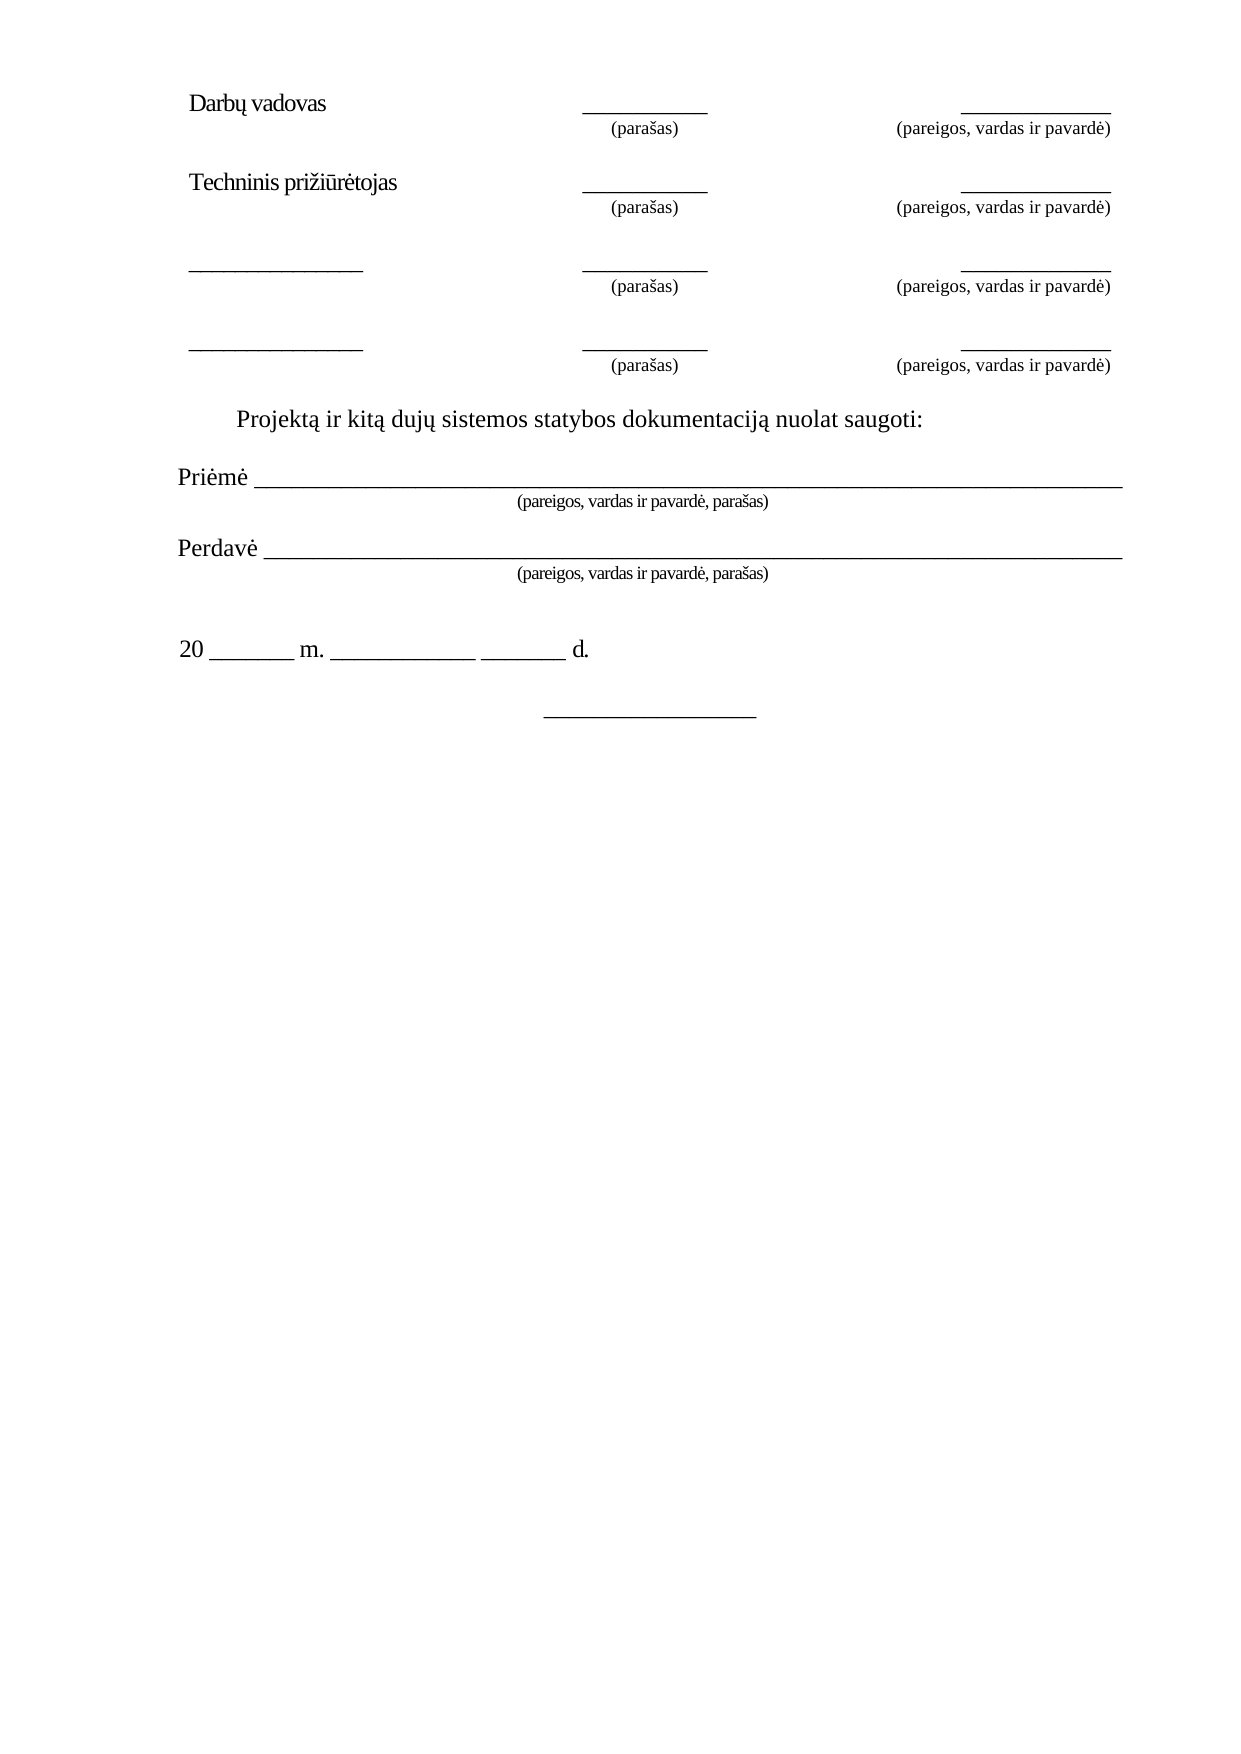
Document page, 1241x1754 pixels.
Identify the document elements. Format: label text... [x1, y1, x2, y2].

text Perdavė [177, 533, 1122, 562]
table_header Techninis prižiūrėtojas [177, 167, 526, 217]
table_header ____________ (pareigos, vardas ir pavardė) [764, 88, 1122, 138]
text _________________ [177, 692, 1122, 720]
table_header ____________ (pareigos, vardas ir pavardė) [764, 325, 1122, 375]
text (pareigos, vardas ir pavardė, parašas) [177, 490, 1122, 512]
table_header ____________ (pareigos, vardas ir pavardė) [764, 167, 1122, 217]
text Projektą ir kitą dujų sistemos statybos dokumentaciją nuolat saugoti: [177, 404, 1122, 433]
table_header __________ (parašas) [526, 88, 763, 138]
text 20 _______ m. ____________ _______ d. [179, 634, 1122, 663]
text Priėmė [177, 462, 1122, 490]
table_header _______________ [177, 246, 526, 296]
table_header Darbų vadovas [177, 88, 526, 138]
table_header _______________ [177, 325, 526, 375]
table_header __________ (parašas) [526, 167, 763, 217]
table_header ____________ (pareigos, vardas ir pavardė) [764, 246, 1122, 296]
table_header __________ (parašas) [526, 246, 763, 296]
table_header __________ (parašas) [526, 325, 763, 375]
text (pareigos, vardas ir pavardė, parašas) [177, 562, 1122, 584]
